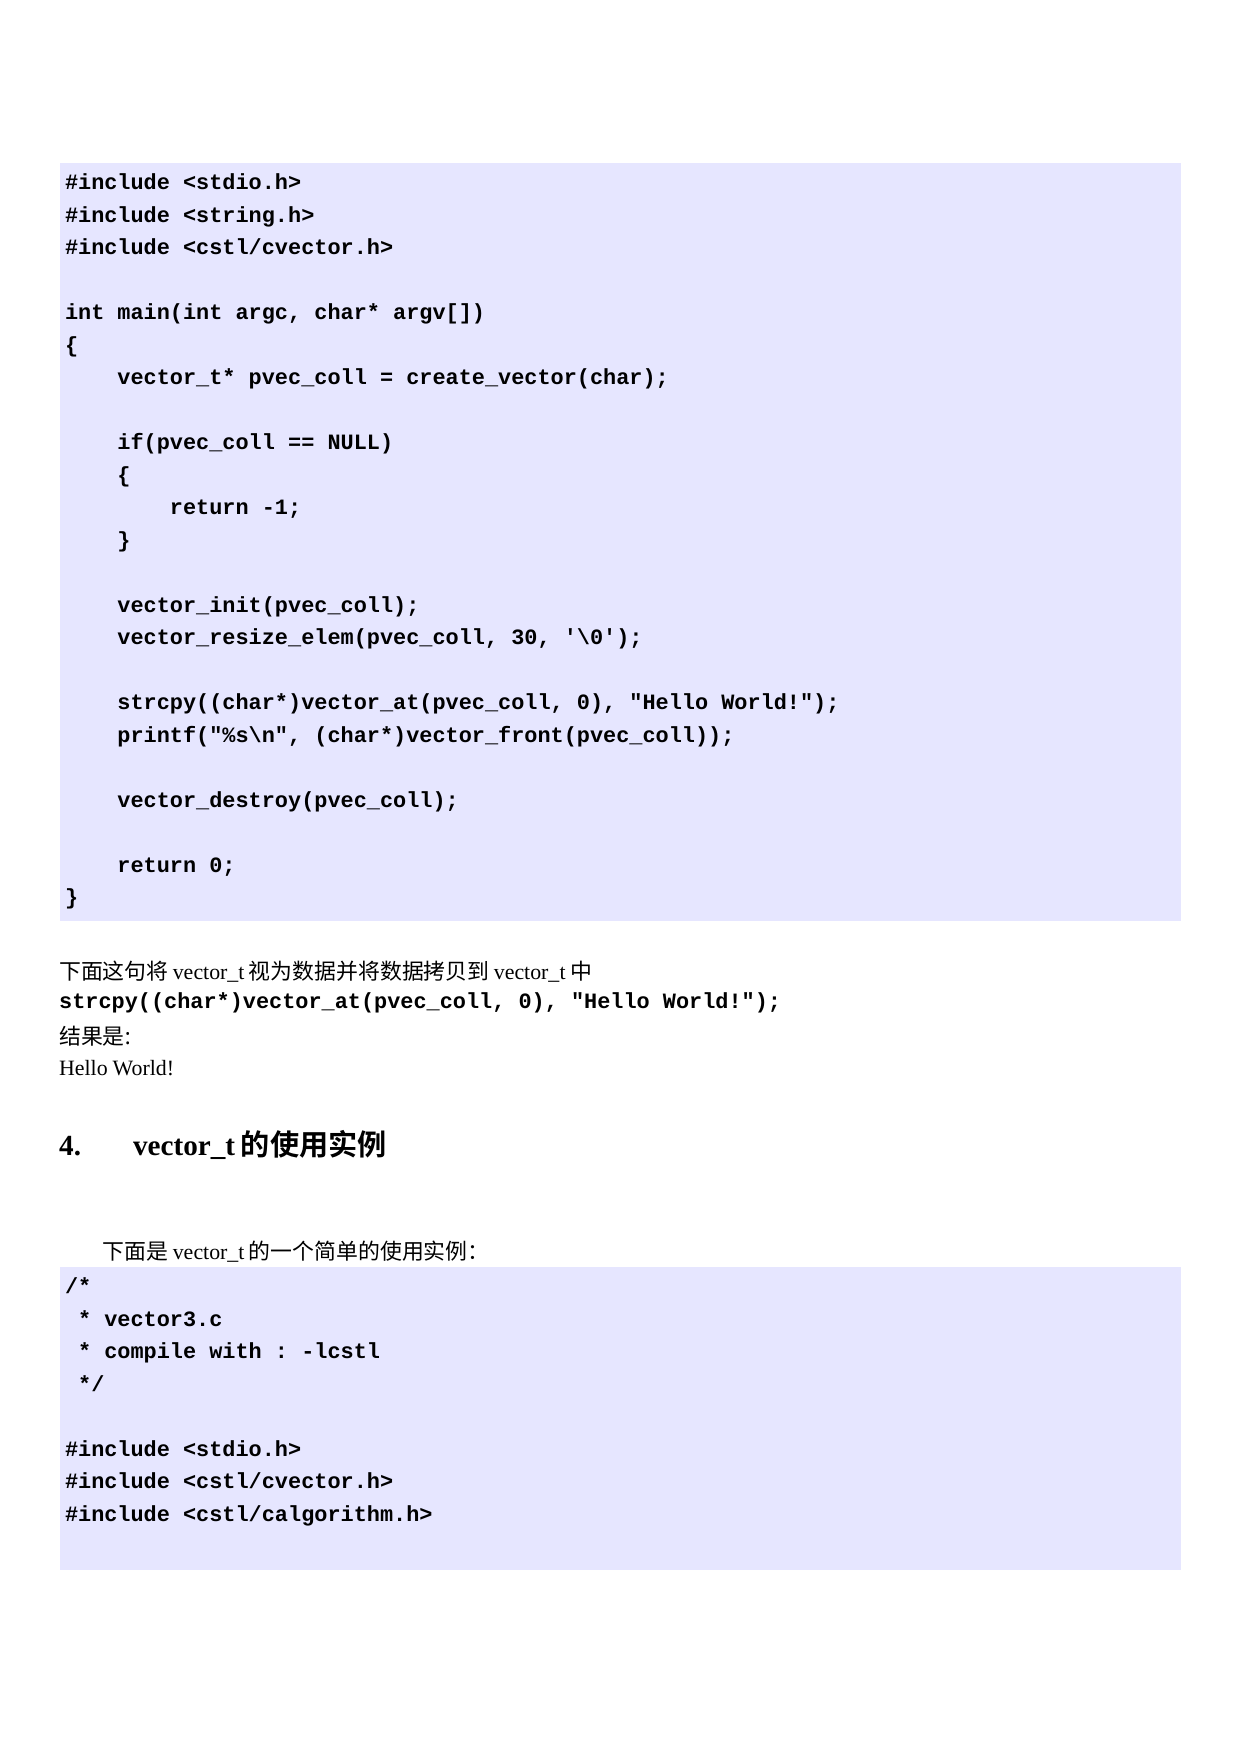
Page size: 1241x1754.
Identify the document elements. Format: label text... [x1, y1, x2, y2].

text Hello World! [59, 1051, 1181, 1083]
text 下面是vector_t的一个简单的使用实例： [59, 1233, 1181, 1266]
table_header #include <stdio.h> #include <string.h> #include <cstl/cvector.h> int main(int argc, char* argv[]) { vector_t* pvec_coll = create_vector(char); if(pvec_coll == NULL) { return -1; } vector_init(pvec_coll); vector_resize_elem(pvec_coll, 30, '\0'); strcpy((char*)vector_at(pvec_coll, 0), "Hello World!"); printf("%s\n", (char*)vector_front(pvec_coll)); vector_destroy(pvec_coll); return 0; } [60, 163, 1181, 921]
text 下面这句将vector_t视为数据并将数据拷贝到vector_t中 [59, 953, 1181, 986]
subtitle vector_t的使用实例 [59, 1111, 1181, 1176]
text 结果是: [59, 1018, 1181, 1051]
text strcpy((char*)vector_at(pvec_coll, 0), "Hello World!"); [59, 986, 1181, 1018]
table_header /* * vector3.c * compile with : -lcstl */ #include <stdio.h> #include <cstl/cvector.h> #include <cstl/calgorithm.h> [60, 1267, 1181, 1570]
